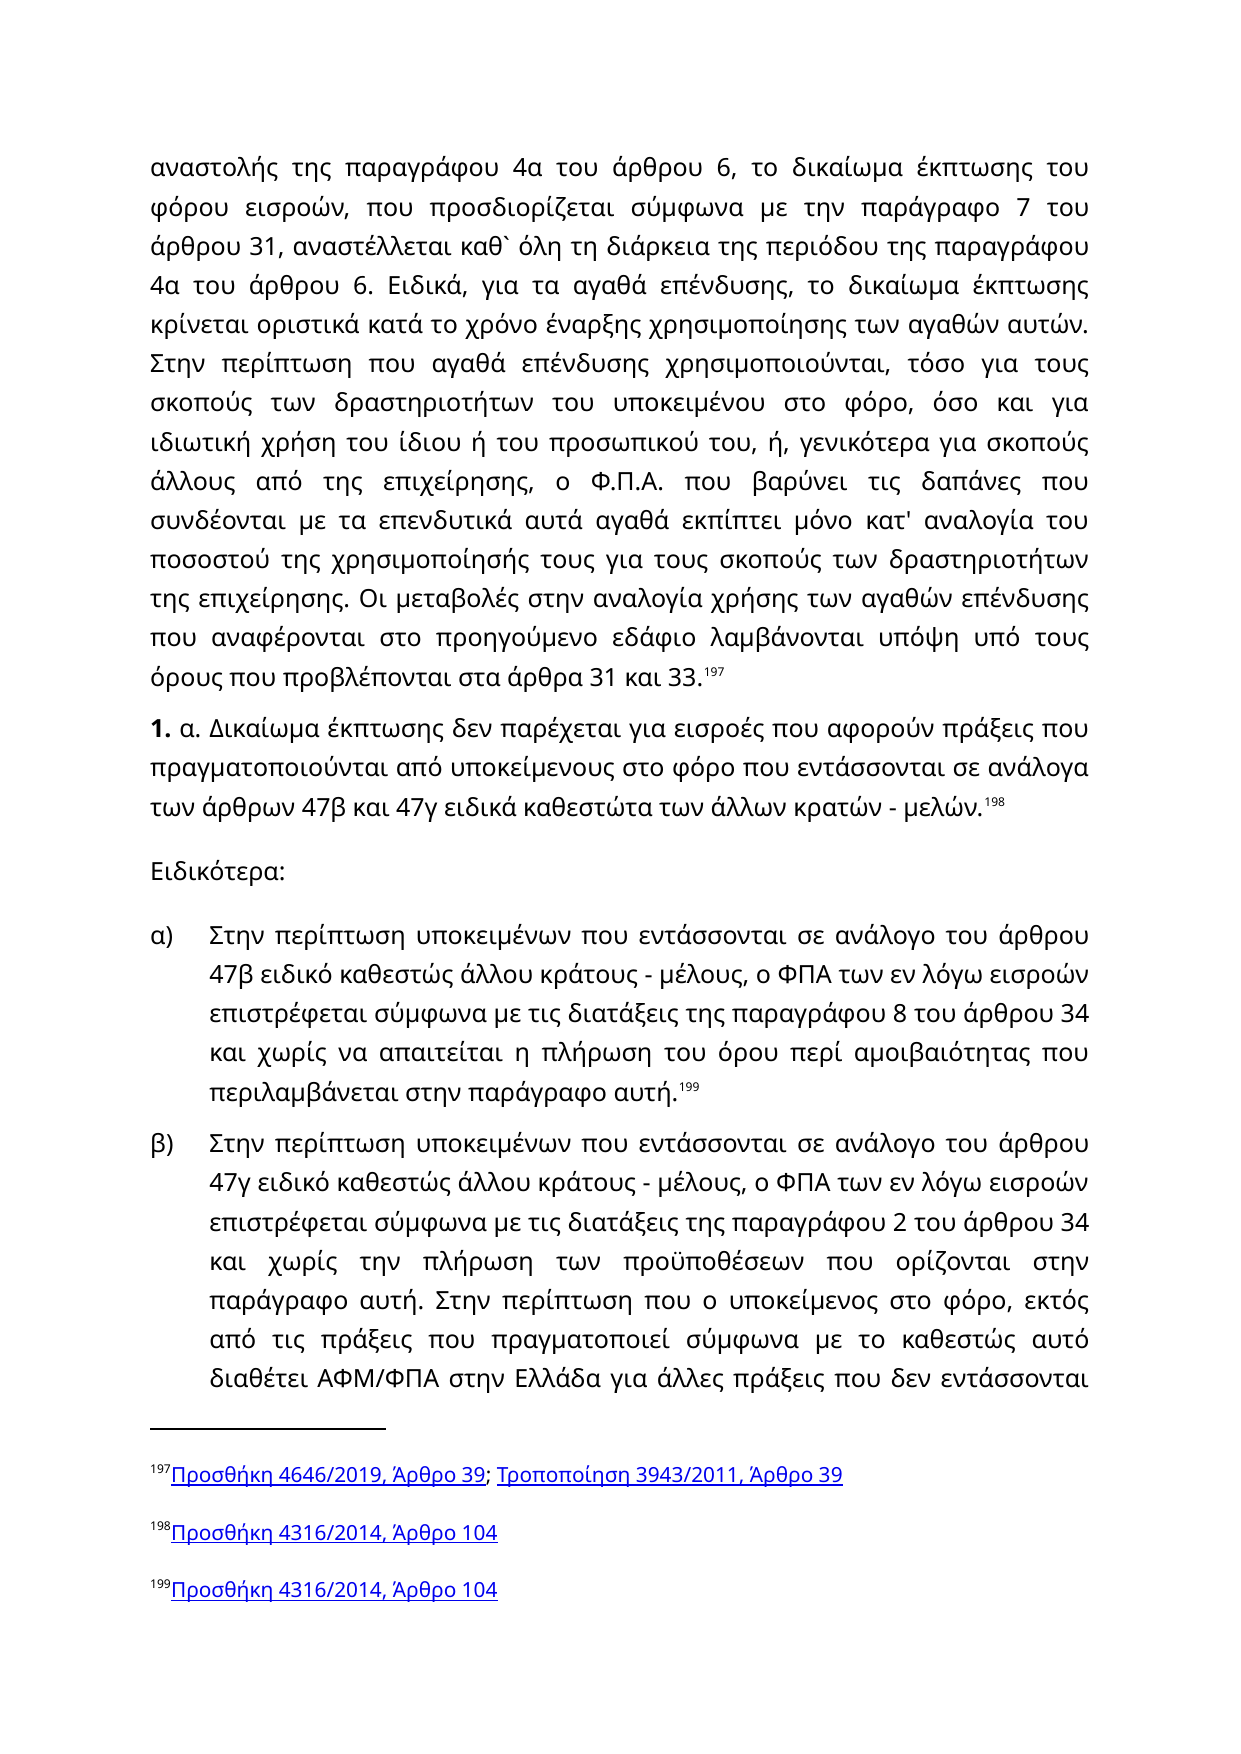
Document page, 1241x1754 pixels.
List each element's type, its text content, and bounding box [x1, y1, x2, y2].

text Προσθήκη 4316/2014, Άρθρο 104 [150, 1518, 1090, 1546]
text 1. α. Δικαίωμα έκπτωσης δεν παρέχεται για εισροές που αφορούν πράξεις που πραγματοποιούνται από υποκείμενους στο φόρο που εντάσσονται σε ανάλογα των άρθρων 47β και 47γ ειδικά καθεστώτα των άλλων κρατών - μελών. [150, 711, 1090, 823]
list α) Στην περίπτωση υποκειμένων που εντάσσονται σε ανάλογο του άρθρου 47β ειδικό καθεστώς άλλου κράτους - μέλους, ο ΦΠΑ των εν λόγω εισροών επιστρέφεται σύμφωνα με τις διατάξεις της παραγράφου 8 του άρθρου 34 και χωρίς να απαιτείται η πλήρωση του όρου περί αμοιβαιότητας που περιλαμβάνεται στην παράγραφο αυτή. [150, 917, 1090, 1108]
text Προσθήκη 4316/2014, Άρθρο 104 [150, 1576, 1090, 1604]
text Προσθήκη 4646/2019, Άρθρο 39; Τροποποίηση 3943/2011, Άρθρο 39 [150, 1460, 1090, 1489]
list β) Στην περίπτωση υποκειμένων που εντάσσονται σε ανάλογο του άρθρου 47γ ειδικό καθεστώς άλλου κράτους - μέλους, ο ΦΠΑ των εν λόγω εισροών επιστρέφεται σύμφωνα με τις διατάξεις της παραγράφου 2 του άρθρου 34 και χωρίς την πλήρωση των προϋποθέσεων που ορίζονται στην παράγραφο αυτή. Στην περίπτωση που ο υποκείμενος στο φόρο, εκτός από τις πράξεις που πραγματοποιεί σύμφωνα με το καθεστώς αυτό διαθέτει ΑΦΜ/ΦΠΑ στην Ελλάδα για άλλες πράξεις που δεν εντάσσονται [150, 1126, 1090, 1395]
text αναστολής της παραγράφου 4α του άρθρου 6, το δικαίωμα έκπτωσης του φόρου εισροών, που προσδιορίζεται σύμφωνα με την παράγραφο 7 του άρθρου 31, αναστέλλεται καθ` όλη τη διάρκεια της περιόδου της παραγράφου 4α του άρθρου 6. Ειδικά, για τα αγαθά επένδυσης, το δικαίωμα έκπτωσης κρίνεται οριστικά κατά το χρόνο έναρξης χρησιμοποίησης των αγαθών αυτών. Στην περίπτωση που αγαθά επένδυσης χρησιμοποιούνται, τόσο για τους σκοπούς των δραστηριοτήτων του υποκειμένου στο φόρο, όσο και για ιδιωτική χρήση του ίδιου ή του προσωπικού του, ή, γενικότερα για σκοπούς άλλους από της επιχείρησης, ο Φ.Π.Α. που βαρύνει τις δαπάνες που συνδέονται με τα επενδυτικά αυτά αγαθά εκπίπτει μόνο κατ' αναλογία του ποσοστού της χρησιμοποίησής τους για τους σκοπούς των δραστηριοτήτων της επιχείρησης. Οι μεταβολές στην αναλογία χρήσης των αγαθών επένδυσης που αναφέρονται στο προηγούμενο εδάφιο λαμβάνονται υπόψη υπό τους όρους που προβλέπονται στα άρθρα 31 και 33. [150, 150, 1090, 693]
text Ειδικότερα: [150, 853, 1090, 887]
